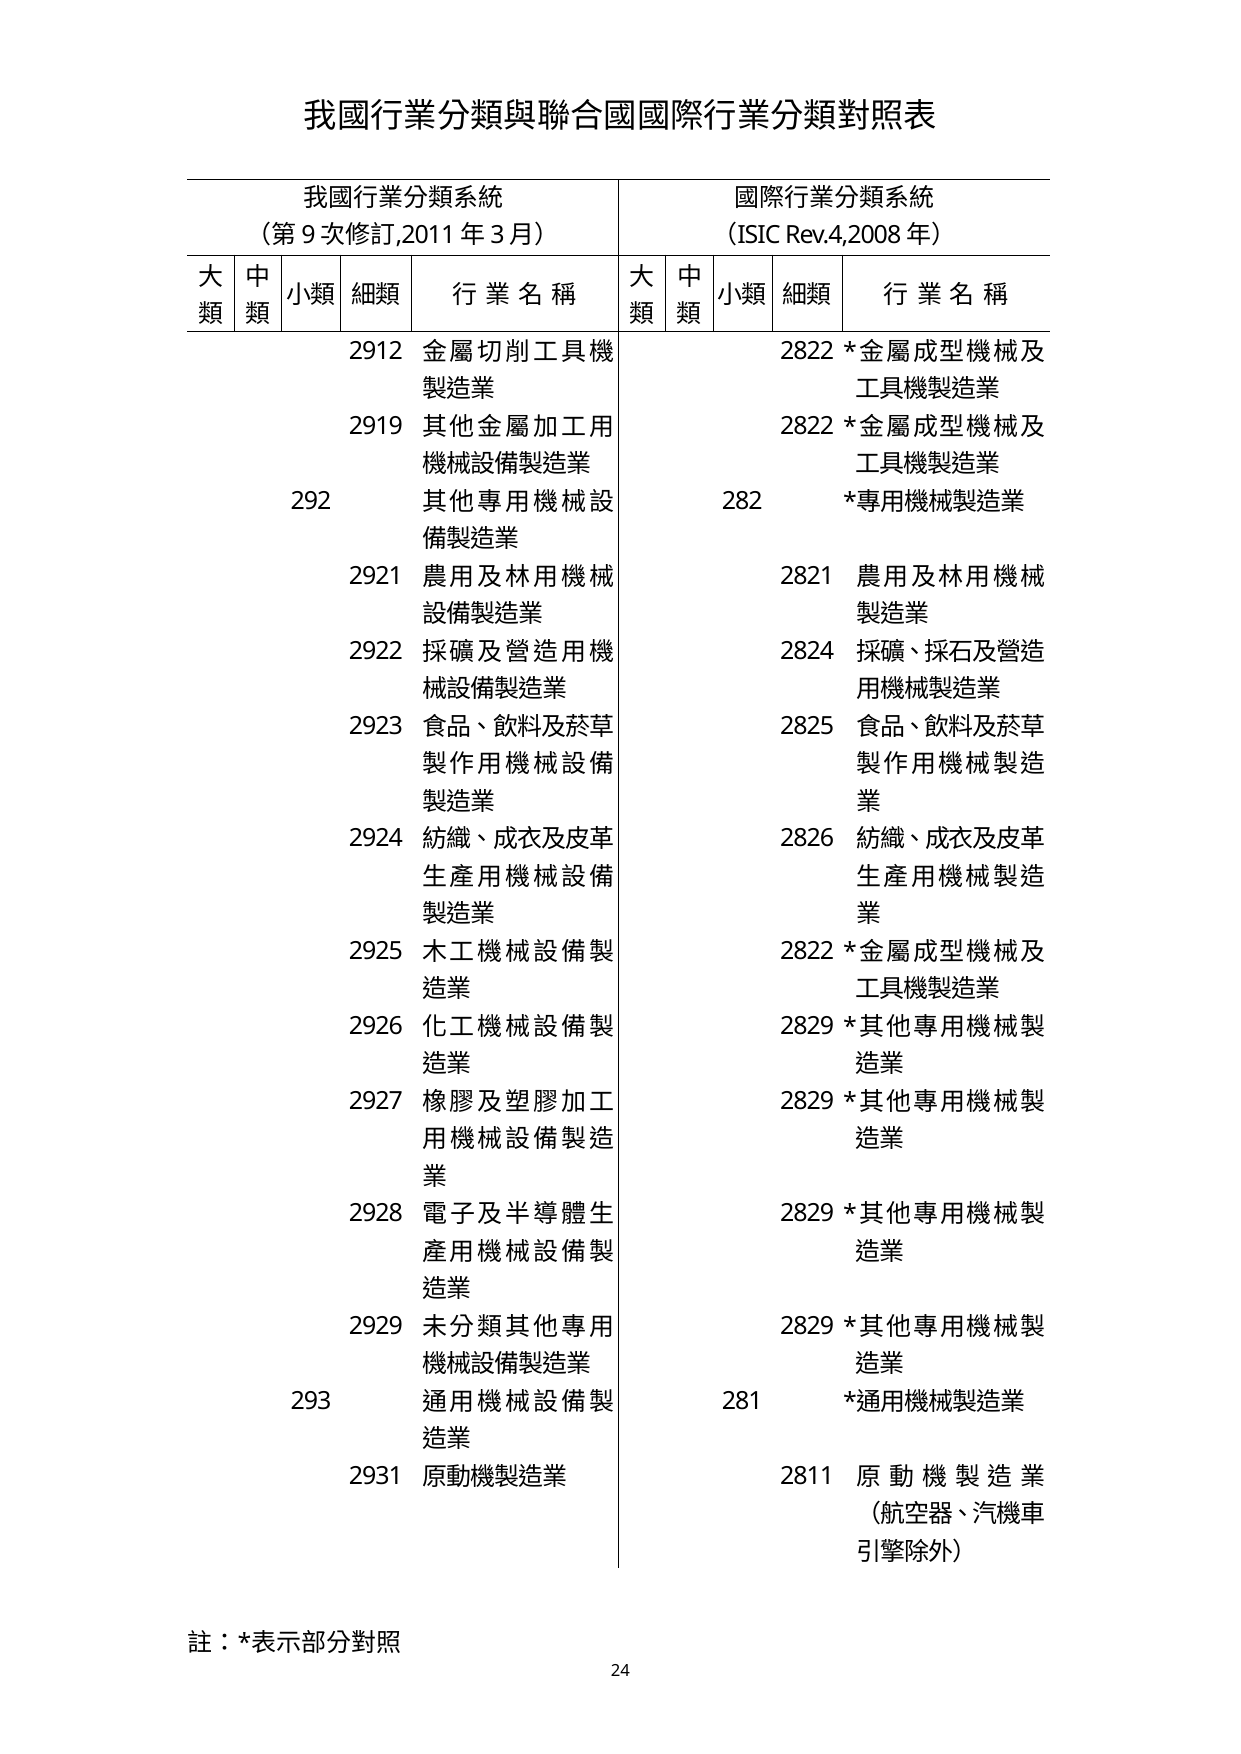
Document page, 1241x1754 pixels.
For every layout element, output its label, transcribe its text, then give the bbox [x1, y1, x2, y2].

table_cell [187, 481, 234, 556]
table_cell [282, 631, 341, 706]
table_cell [666, 706, 713, 818]
table_cell [619, 1306, 666, 1381]
table_cell [282, 1306, 341, 1381]
table_cell [282, 1193, 341, 1306]
table_cell [619, 706, 666, 818]
table_cell [282, 1456, 341, 1568]
table_cell 2931 [341, 1456, 412, 1568]
table_cell [713, 818, 772, 931]
table_cell [282, 1081, 341, 1193]
table_cell *金屬成型機械及工具機製造業 [843, 406, 1050, 481]
table_cell [234, 706, 282, 818]
table_cell [282, 931, 341, 1006]
table_cell [234, 818, 282, 931]
table_cell [619, 931, 666, 1006]
table_cell 電子及半導體生產用機械設備製造業 [412, 1193, 618, 1306]
table_cell 2829 [772, 1193, 843, 1306]
table_cell [666, 931, 713, 1006]
table_cell [234, 481, 282, 556]
table_cell [666, 332, 713, 406]
table_cell 細類 [773, 256, 842, 331]
table_cell 2928 [341, 1193, 412, 1306]
table_cell *專用機械製造業 [843, 481, 1050, 556]
table_cell [282, 332, 341, 406]
table_cell [282, 818, 341, 931]
table_cell [619, 818, 666, 931]
table_cell [713, 556, 772, 631]
table_cell 食品、飲料及菸草製作用機械製造業 [843, 706, 1050, 818]
table_cell [234, 631, 282, 706]
table_cell [713, 1081, 772, 1193]
table_cell [234, 1081, 282, 1193]
table_cell [666, 1006, 713, 1081]
table_cell [187, 406, 234, 481]
table_cell *其他專用機械製造業 [843, 1193, 1050, 1306]
table_cell 281 [713, 1381, 772, 1456]
table_cell [187, 818, 234, 931]
table_cell [187, 1081, 234, 1193]
table_cell 2825 [772, 706, 843, 818]
table_cell [713, 931, 772, 1006]
table_cell [666, 1081, 713, 1193]
table_cell 2822 [772, 332, 843, 406]
table_cell [666, 481, 713, 556]
table_cell 採礦及營造用機械設備製造業 [412, 631, 618, 706]
table_cell 293 [282, 1381, 341, 1456]
table_cell [666, 631, 713, 706]
table_cell [187, 1193, 234, 1306]
table_cell [619, 332, 666, 406]
table_cell 292 [282, 481, 341, 556]
table_cell [772, 481, 843, 556]
table_cell 2821 [772, 556, 843, 631]
table_cell [282, 706, 341, 818]
table_cell [619, 556, 666, 631]
table_cell 2926 [341, 1006, 412, 1081]
table_cell 其他專用機械設備製造業 [412, 481, 618, 556]
table_cell 2829 [772, 1081, 843, 1193]
table_cell [341, 1381, 412, 1456]
table_cell 小類 [282, 256, 340, 331]
table_cell 行 業 名 稱 [412, 256, 618, 331]
table_cell [619, 481, 666, 556]
table_cell [282, 556, 341, 631]
table_header 國際行業分類系統 （ISIC Rev.4,2008年） [619, 180, 1050, 254]
table_cell 282 [713, 481, 772, 556]
table_cell 原動機製造業（航空器、汽機車引擎除外） [843, 1456, 1050, 1568]
table_cell 2919 [341, 406, 412, 481]
table_cell 中類 [666, 256, 713, 331]
table_cell 農用及林用機械設備製造業 [412, 556, 618, 631]
table_cell 2924 [341, 818, 412, 931]
table_cell [187, 1306, 234, 1381]
table_cell [282, 1006, 341, 1081]
table_cell [713, 631, 772, 706]
table_cell 通用機械設備製造業 [412, 1381, 618, 1456]
table_cell [187, 332, 234, 406]
table_cell [187, 706, 234, 818]
table_cell 細類 [341, 256, 411, 331]
table_cell 2921 [341, 556, 412, 631]
table_cell 紡織、成衣及皮革生產用機械設備製造業 [412, 818, 618, 931]
table_cell [666, 1306, 713, 1381]
table_cell [187, 1006, 234, 1081]
table_cell [234, 332, 282, 406]
table_cell [187, 556, 234, 631]
table_cell 2912 [341, 332, 412, 406]
table_cell [234, 406, 282, 481]
table_cell [666, 818, 713, 931]
table_cell [713, 1193, 772, 1306]
table_cell [619, 1381, 666, 1456]
table_cell [187, 631, 234, 706]
table_cell [234, 1193, 282, 1306]
table_cell 採礦、採石及營造用機械製造業 [843, 631, 1050, 706]
table_cell [666, 1456, 713, 1568]
table_cell *其他專用機械製造業 [843, 1081, 1050, 1193]
table_cell [234, 1456, 282, 1568]
table_cell 紡織、成衣及皮革生產用機械製造業 [843, 818, 1050, 931]
table_cell [713, 406, 772, 481]
table_cell 2829 [772, 1006, 843, 1081]
table_cell [619, 1193, 666, 1306]
table_cell 行 業 名 稱 [843, 256, 1050, 331]
table_cell 大類 [187, 256, 234, 331]
table_cell 2927 [341, 1081, 412, 1193]
table_cell [666, 406, 713, 481]
table_cell [234, 931, 282, 1006]
table_cell *通用機械製造業 [843, 1381, 1050, 1456]
table_cell *其他專用機械製造業 [843, 1006, 1050, 1081]
table_cell [234, 556, 282, 631]
table_cell [234, 1306, 282, 1381]
table_cell 未分類其他專用機械設備製造業 [412, 1306, 618, 1381]
table_cell [619, 1006, 666, 1081]
table_cell 2824 [772, 631, 843, 706]
table_cell 橡膠及塑膠加工用機械設備製造業 [412, 1081, 618, 1193]
table_cell 農用及林用機械製造業 [843, 556, 1050, 631]
table_cell 大類 [619, 256, 665, 331]
table_cell [619, 631, 666, 706]
table_cell 其他金屬加工用機械設備製造業 [412, 406, 618, 481]
table_cell 2822 [772, 931, 843, 1006]
table_cell 原動機製造業 [412, 1456, 618, 1568]
table_cell [713, 1006, 772, 1081]
table_cell 2929 [341, 1306, 412, 1381]
table_cell [619, 1456, 666, 1568]
table_cell [713, 706, 772, 818]
table_cell [713, 1456, 772, 1568]
table_cell [619, 406, 666, 481]
table_cell [187, 931, 234, 1006]
table_cell 小類 [714, 256, 772, 331]
table_cell [187, 1456, 234, 1568]
table_cell [187, 1381, 234, 1456]
table_cell 2925 [341, 931, 412, 1006]
table_cell [713, 1306, 772, 1381]
table_cell 中類 [235, 256, 281, 331]
table_cell [666, 1381, 713, 1456]
table_cell [341, 481, 412, 556]
table_cell 木工機械設備製造業 [412, 931, 618, 1006]
table_cell 2822 [772, 406, 843, 481]
table_cell 金屬切削工具機製造業 [412, 332, 618, 406]
table_cell 2829 [772, 1306, 843, 1381]
table_cell 2922 [341, 631, 412, 706]
table_cell *其他專用機械製造業 [843, 1306, 1050, 1381]
table_cell 2826 [772, 818, 843, 931]
table_cell [282, 406, 341, 481]
table_header 我國行業分類系統 （第9次修訂,2011年3月） [187, 180, 618, 254]
table_cell [666, 1193, 713, 1306]
table_cell [234, 1006, 282, 1081]
table_cell 2811 [772, 1456, 843, 1568]
table_cell [234, 1381, 282, 1456]
table_cell [713, 332, 772, 406]
table_cell [666, 556, 713, 631]
table_cell 食品、飲料及菸草製作用機械設備製造業 [412, 706, 618, 818]
table_cell *金屬成型機械及工具機製造業 [843, 332, 1050, 406]
table_cell 化工機械設備製造業 [412, 1006, 618, 1081]
table_cell 2923 [341, 706, 412, 818]
table_cell [619, 1081, 666, 1193]
table_cell *金屬成型機械及工具機製造業 [843, 931, 1050, 1006]
table_cell [772, 1381, 843, 1456]
